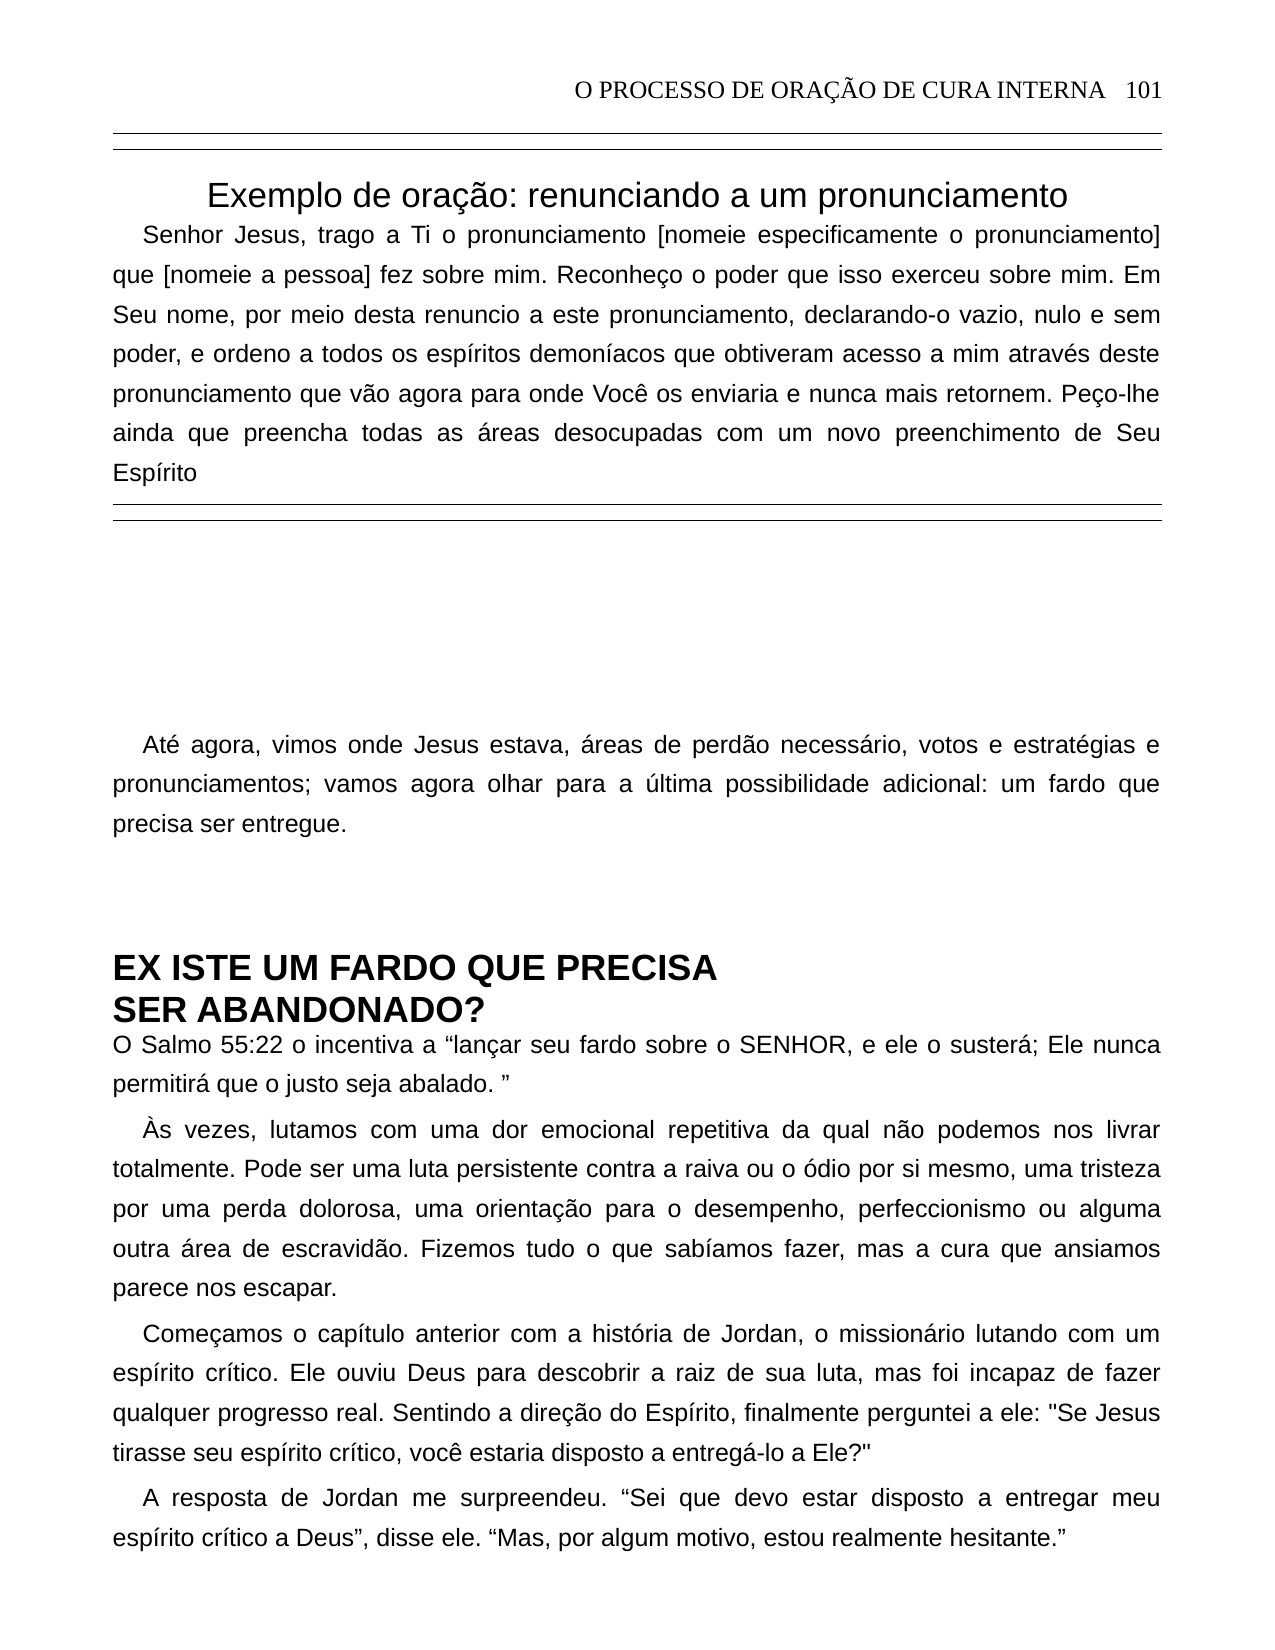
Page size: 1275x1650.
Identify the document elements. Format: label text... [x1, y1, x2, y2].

text Até agora, vimos onde Jesus estava, áreas de perdão necessário, votos e estratégias e pronunciamentos; vamos agora olhar para a última possibilidade adicional: um fardo que precisa ser entregue. [112, 730, 1162, 838]
subtitle SER ABANDONADO? [112, 988, 1162, 1030]
subtitle EX ISTE UM FARDO QUE PRECISA [112, 946, 1162, 988]
subtitle Exemplo de oração: renunciando a um pronunciamento [112, 174, 1162, 214]
text A resposta de Jordan me surpreendeu. “Sei que devo estar disposto a entregar meu espírito crítico a Deus”, disse ele. “Mas, por algum motivo, estou realmente hesitante.” [112, 1483, 1162, 1552]
text Começamos o capítulo anterior com a história de Jordan, o missionário lutando com um espírito crítico. Ele ouviu Deus para descobrir a raiz de sua luta, mas foi incapaz de fazer qualquer progresso real. Sentindo a direção do Espírito, finalmente perguntei a ele: "Se Jesus tirasse seu espírito crítico, você estaria disposto a entregá-lo a Ele?" [112, 1319, 1162, 1466]
text Às vezes, lutamos com uma dor emocional repetitiva da qual não podemos nos livrar totalmente. Pode ser uma luta persistente contra a raiva ou o ódio por si mesmo, uma tristeza por uma perda dolorosa, uma orientação para o desempenho, perfeccionismo ou alguma outra área de escravidão. Fizemos tudo o que sabíamos fazer, mas a cura que ansiamos parece nos escapar. [112, 1115, 1162, 1302]
text Senhor Jesus, trago a Ti o pronunciamento [nomeie especificamente o pronunciamento] que [nomeie a pessoa] fez sobre mim. Reconheço o poder que isso exerceu sobre mim. Em Seu nome, por meio desta renuncio a este pronunciamento, declarando-o vazio, nulo e sem poder, e ordeno a todos os espíritos demoníacos que obtiveram acesso a mim através deste pronunciamento que vão agora para onde Você os enviaria e nunca mais retornem. Peço-lhe ainda que preencha todas as áreas desocupadas com um novo preenchimento de Seu Espírito [112, 221, 1162, 487]
text O Salmo 55:22 o incentiva a “lançar seu fardo sobre o SENHOR, e ele o susterá; Ele nunca permitirá que o justo seja abalado. ” [112, 1030, 1162, 1098]
